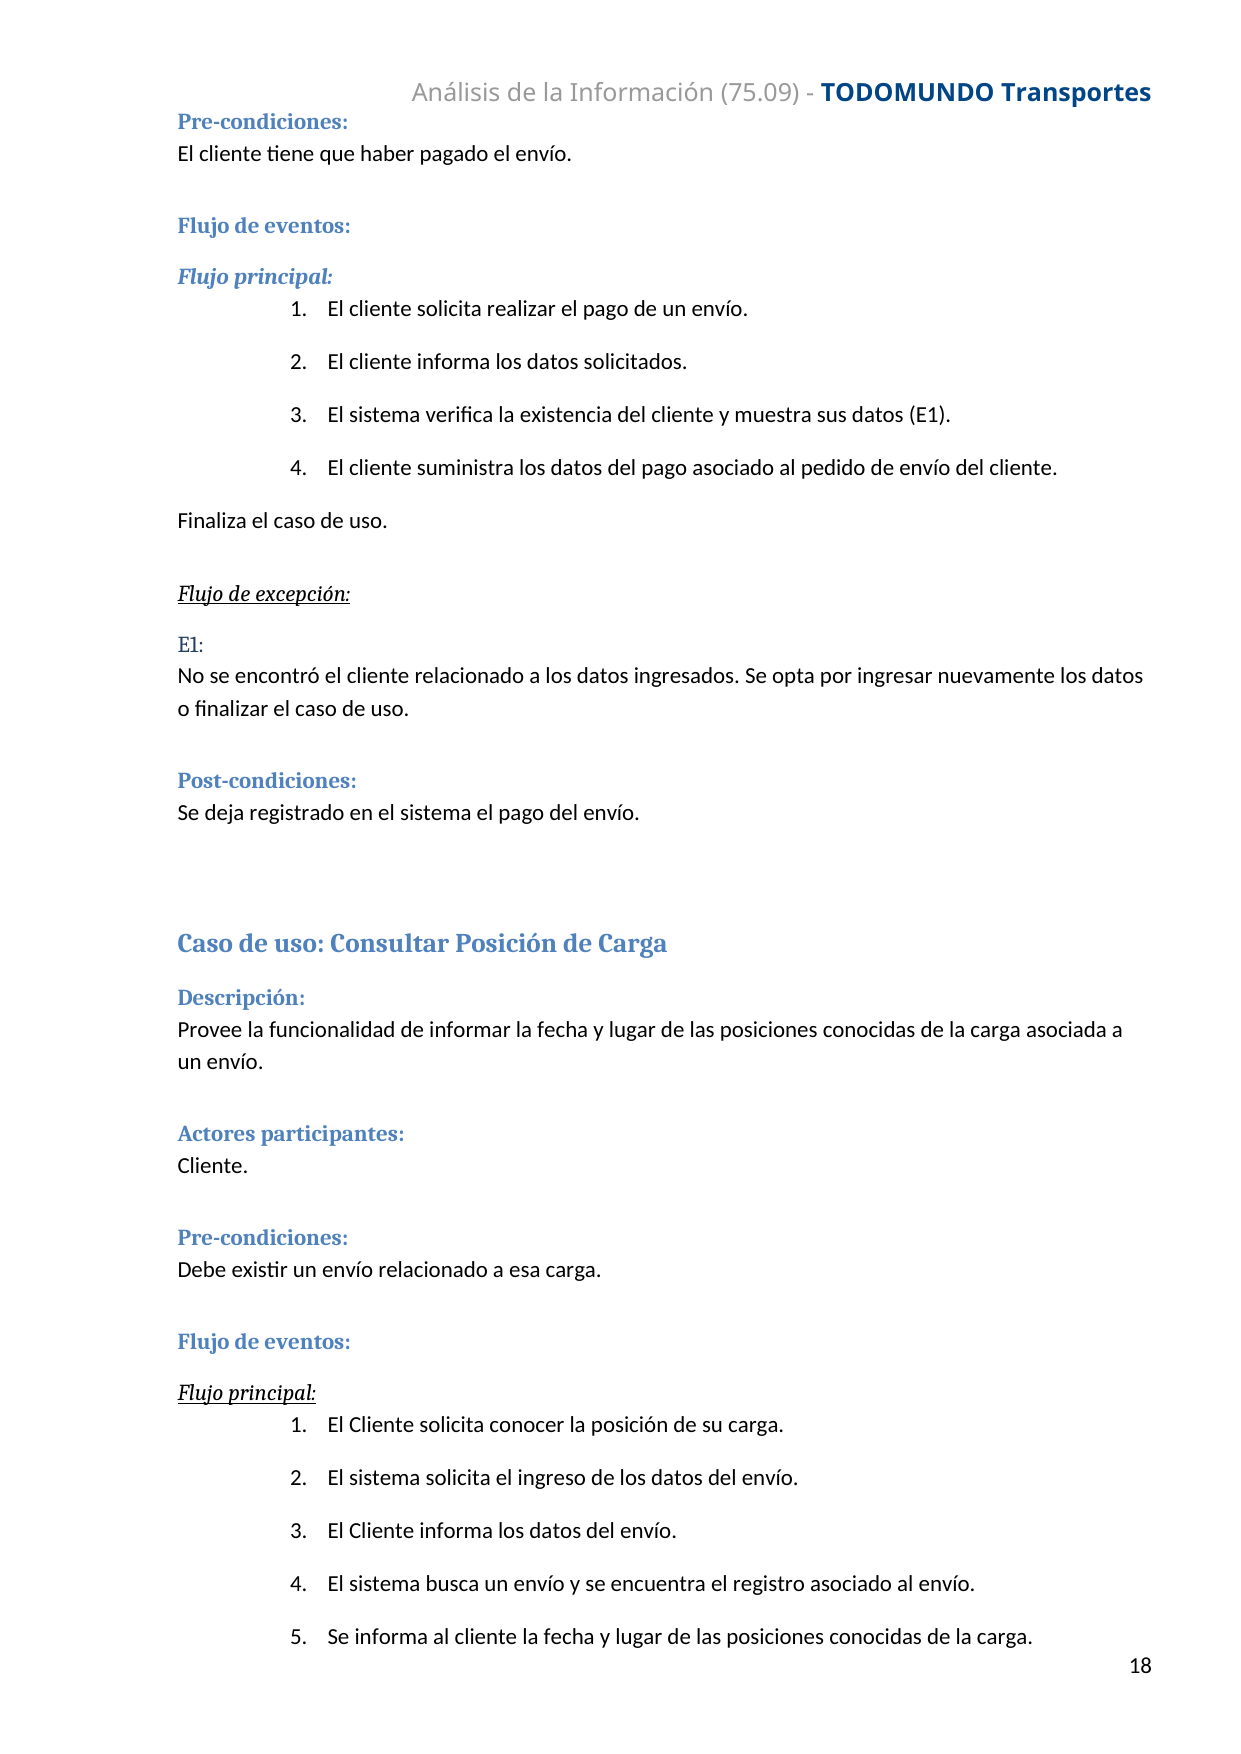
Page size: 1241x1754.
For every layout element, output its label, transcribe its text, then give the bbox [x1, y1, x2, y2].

subtitle Flujo principal: [177, 264, 1152, 291]
text Provee la funcionalidad de informar la fecha y lugar de las posiciones conocidas de la carga asociada a un envío. [177, 1015, 1152, 1075]
list El sistema verifica la existencia del cliente y muestra sus datos (E1). [290, 400, 1152, 428]
list El cliente suministra los datos del pago asociado al pedido de envío del cliente. [290, 453, 1152, 481]
subtitle Caso de uso: Consultar Posición de Carga [177, 928, 1152, 959]
subtitle Flujo de eventos: [177, 213, 1152, 239]
list El sistema busca un envío y se encuentra el registro asociado al envío. [290, 1569, 1152, 1597]
subtitle Pre-condiciones: [177, 109, 1152, 135]
list El cliente solicita realizar el pago de un envío. [290, 294, 1152, 322]
text El cliente tiene que haber pagado el envío. [177, 139, 1152, 167]
text Cliente. [177, 1151, 1152, 1179]
list Se informa al cliente la fecha y lugar de las posiciones conocidas de la carga. [290, 1622, 1152, 1651]
subtitle Flujo de eventos: [177, 1329, 1152, 1356]
text Finaliza el caso de uso. [177, 506, 1152, 534]
text Debe existir un envío relacionado a esa carga. [177, 1255, 1152, 1283]
subtitle Actores participantes: [177, 1121, 1152, 1147]
subtitle E1: [177, 631, 1152, 658]
list El sistema solicita el ingreso de los datos del envío. [290, 1463, 1152, 1491]
subtitle Flujo principal: [177, 1380, 1152, 1407]
text No se encontró el cliente relacionado a los datos ingresados. Se opta por ingresar nuevamente los datos o finalizar el caso de uso. [177, 662, 1152, 722]
list El Cliente solicita conocer la posición de su carga. [290, 1410, 1152, 1438]
list El cliente informa los datos solicitados. [290, 347, 1152, 375]
subtitle Pre-condiciones: [177, 1225, 1152, 1251]
list El Cliente informa los datos del envío. [290, 1516, 1152, 1544]
subtitle Descripción: [177, 985, 1152, 1011]
subtitle Flujo de excepción: [177, 580, 1152, 607]
subtitle Post-condiciones: [177, 768, 1152, 794]
text Se deja registrado en el sistema el pago del envío. [177, 798, 1152, 826]
